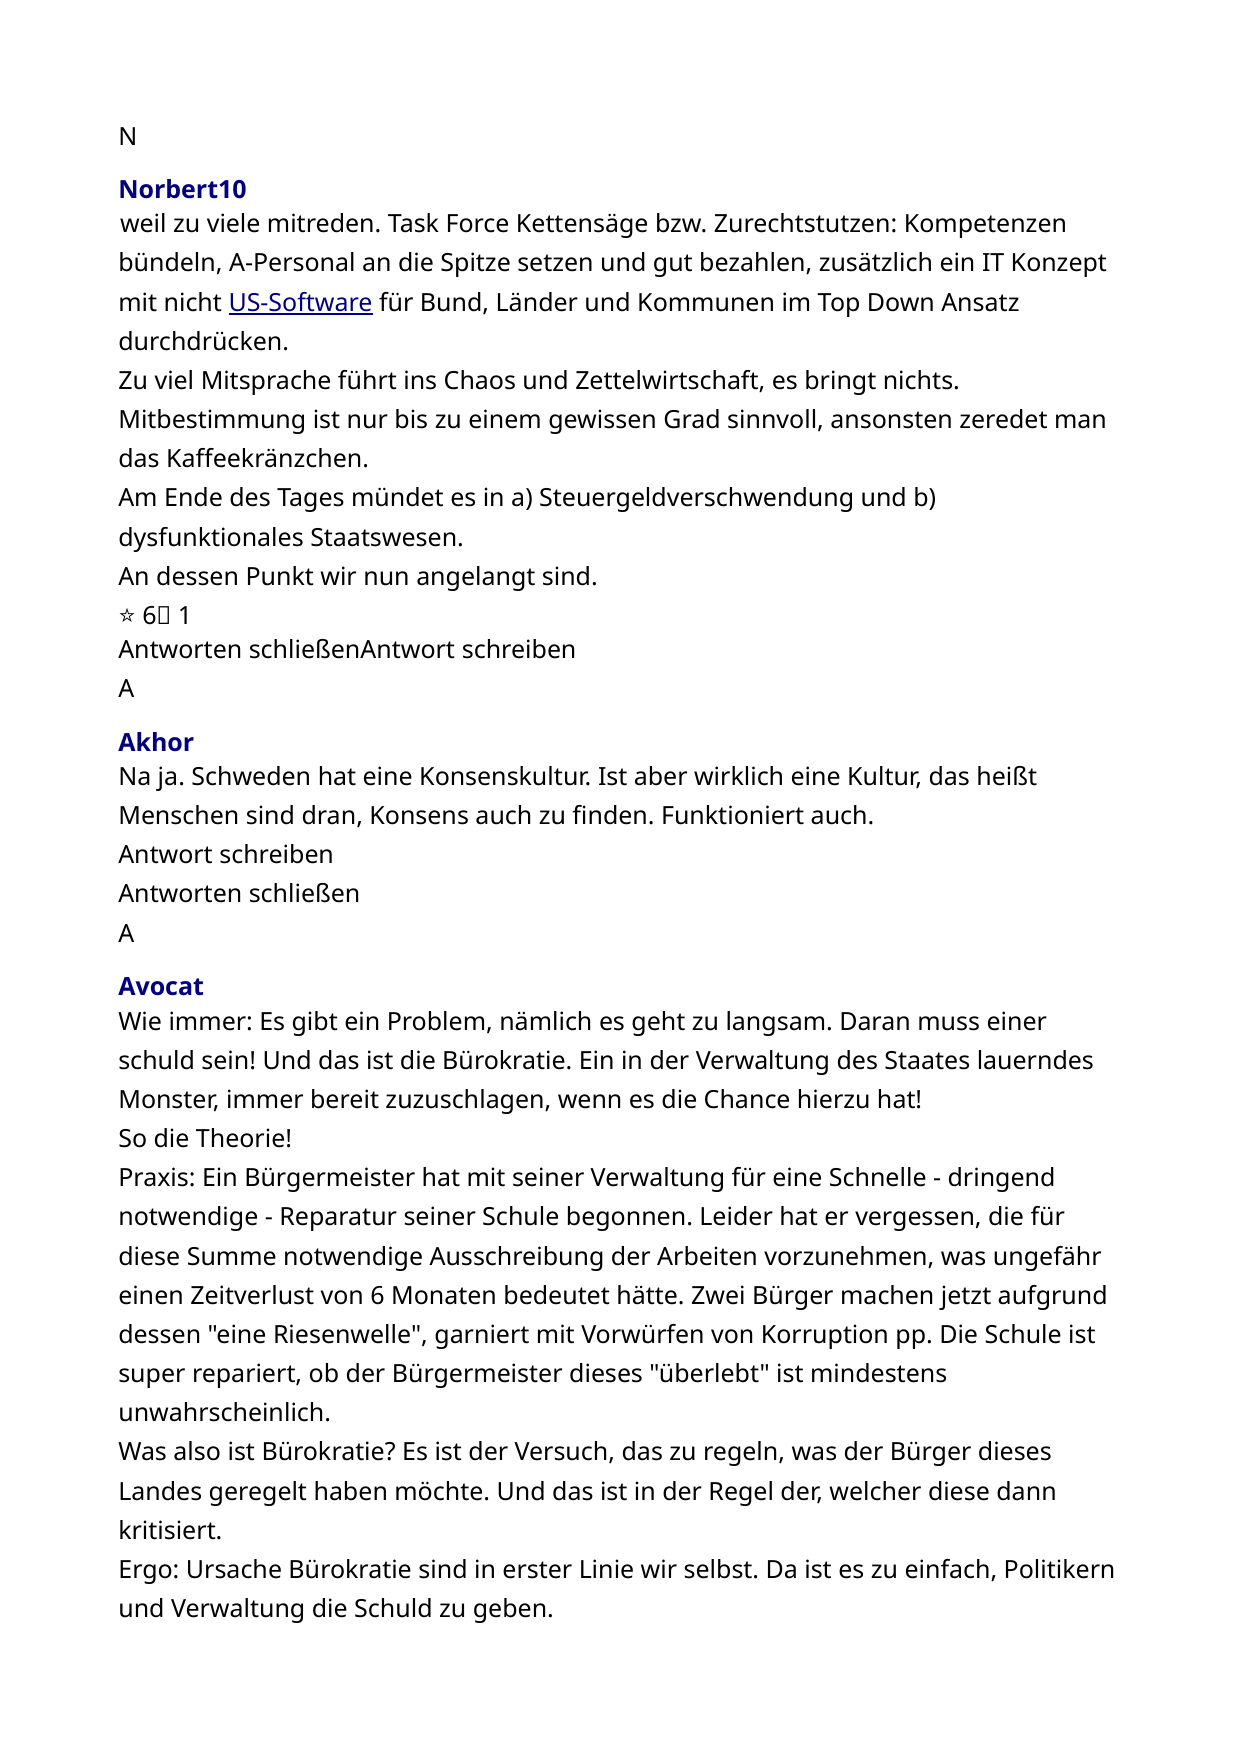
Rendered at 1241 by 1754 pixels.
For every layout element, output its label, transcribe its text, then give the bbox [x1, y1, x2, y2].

text Praxis: Ein Bürgermeister hat mit seiner Verwaltung für eine Schnelle - dringend notwendige - Reparatur seiner Schule begonnen. Leider hat er vergessen, die für diese Summe notwendige Ausschreibung der Arbeiten vorzunehmen, was ungefähr einen Zeitverlust von 6 Monaten bedeutet hätte. Zwei Bürger machen jetzt aufgrund dessen "eine Riesenwelle", garniert mit Vorwürfen von Korruption pp. Die Schule ist super repariert, ob der Bürgermeister dieses "überlebt" ist mindestens unwahrscheinlich. [118, 1160, 1122, 1429]
subtitle Norbert10 [118, 172, 1122, 206]
text Wie immer: Es gibt ein Problem, nämlich es geht zu langsam. Daran muss einer schuld sein! Und das ist die Bürokratie. Ein in der Verwaltung des Staates lauerndes Monster, immer bereit zuzuschlagen, wenn es die Chance hierzu hat! [118, 1003, 1122, 1116]
text A [118, 915, 1122, 949]
text Ergo: Ursache Bürokratie sind in erster Linie wir selbst. Da ist es zu einfach, Politikern und Verwaltung die Schuld zu geben. [118, 1551, 1122, 1625]
text Am Ende des Tages mündet es in a) Steuergeldverschwendung und b) dysfunktionales Staatswesen. [118, 480, 1122, 553]
text N [118, 118, 1122, 152]
text Antwort schreiben [118, 837, 1122, 871]
text Na ja. Schweden hat eine Konsenskultur. Ist aber wirklich eine Kultur, das heißt Menschen sind dran, Konsens auch zu finden. Funktioniert auch. [118, 759, 1122, 832]
text So die Theorie! [118, 1121, 1122, 1155]
text weil zu viele mitreden. Task Force Kettensäge bzw. Zurechtstutzen: Kompetenzen bündeln, A-Personal an die Spitze setzen und gut bezahlen, zusätzlich ein IT Konzept mit nicht US-Software für Bund, Länder und Kommunen im Top Down Ansatz durchdrücken. [118, 206, 1122, 357]
text ⭐️ 6🤨 1 [118, 598, 1122, 632]
text Antworten schließen [118, 876, 1122, 910]
text An dessen Punkt wir nun angelangt sind. [118, 558, 1122, 592]
subtitle Avocat [118, 969, 1122, 1003]
subtitle Akhor [118, 724, 1122, 759]
text Zu viel Mitsprache führt ins Chaos und Zettelwirtschaft, es bringt nichts. Mitbestimmung ist nur bis zu einem gewissen Grad sinnvoll, ansonsten zeredet man das Kaffeekränzchen. [118, 363, 1122, 475]
text Antworten schließenAntwort schreiben [118, 632, 1122, 666]
text Was also ist Bürokratie? Es ist der Versuch, das zu regeln, was der Bürger dieses Landes geregelt haben möchte. Und das ist in der Regel der, welcher diese dann kritisiert. [118, 1434, 1122, 1546]
text A [118, 671, 1122, 705]
